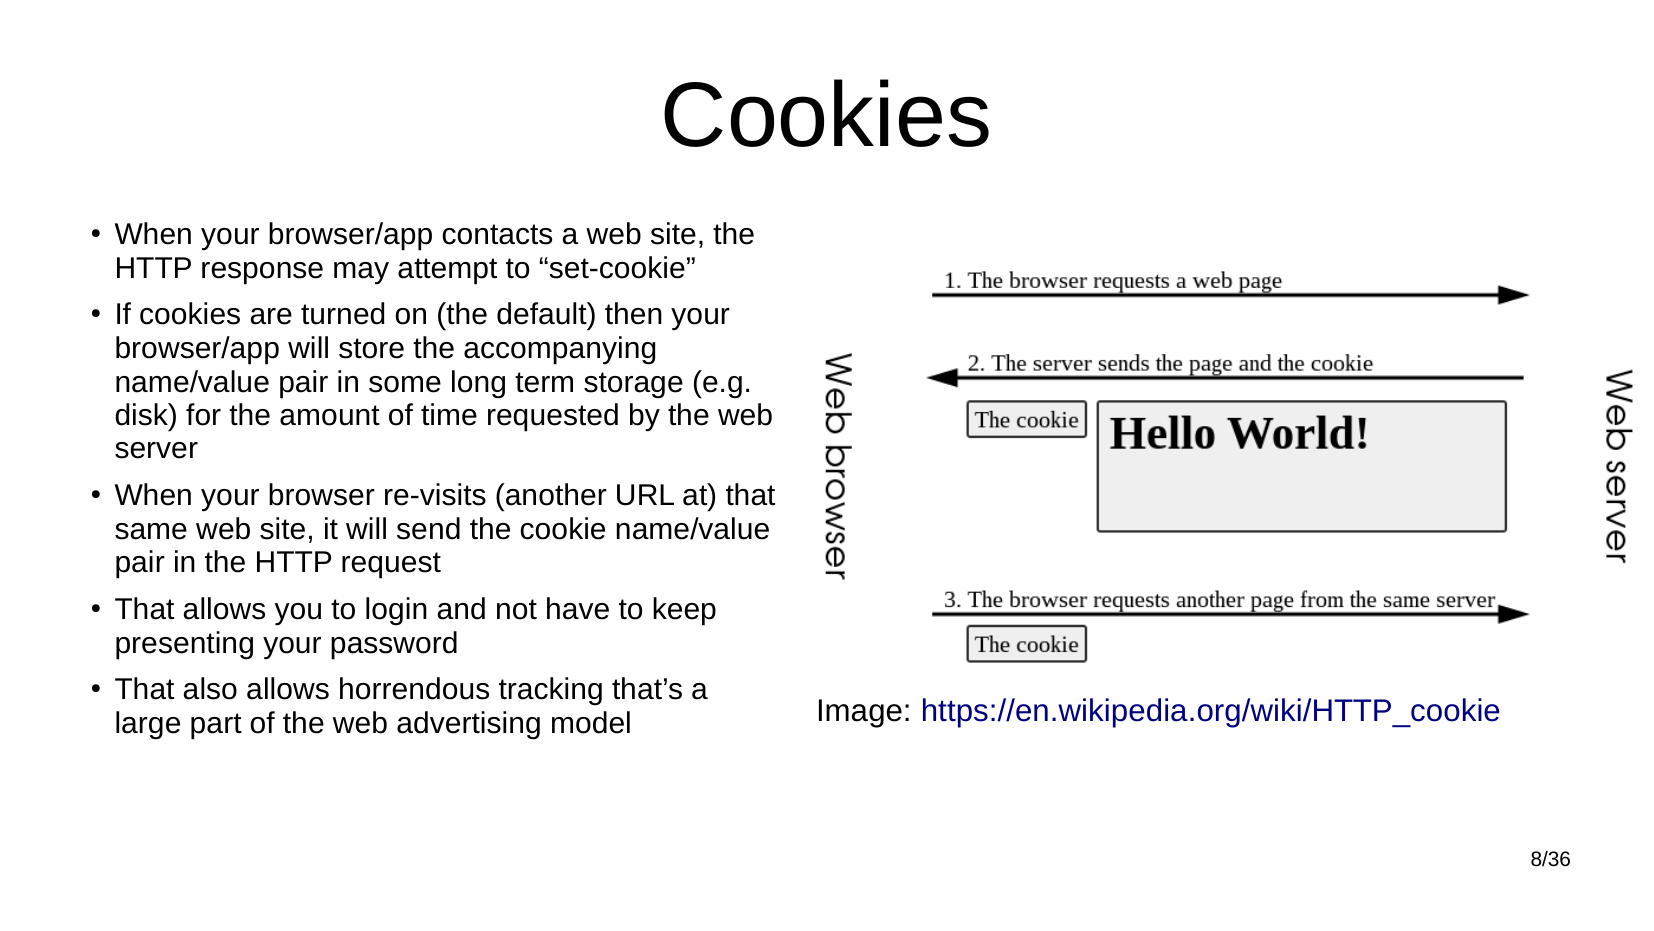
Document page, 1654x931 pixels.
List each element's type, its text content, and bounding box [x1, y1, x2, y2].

title Cookies [82, 37, 1571, 193]
list When your browser/app contacts a web site, the HTTP response may attempt to “set-cookie” If cookies are turned on (the default) then your browser/app will store the accompanying name/value pair in some long term storage (e.g. disk) for the amount of time requested by the web server When your browser re-visits (another URL at) that same web site, it will send the cookie name/value pair in the HTTP request That allows you to login and not have to keep presenting your password That also allows horrendous tracking that’s a large part of the web advertising model [82, 217, 780, 758]
text_box Image: https://en.wikipedia.org/wiki/HTTP_cookie [720, 685, 1607, 827]
picture [814, 236, 1642, 697]
